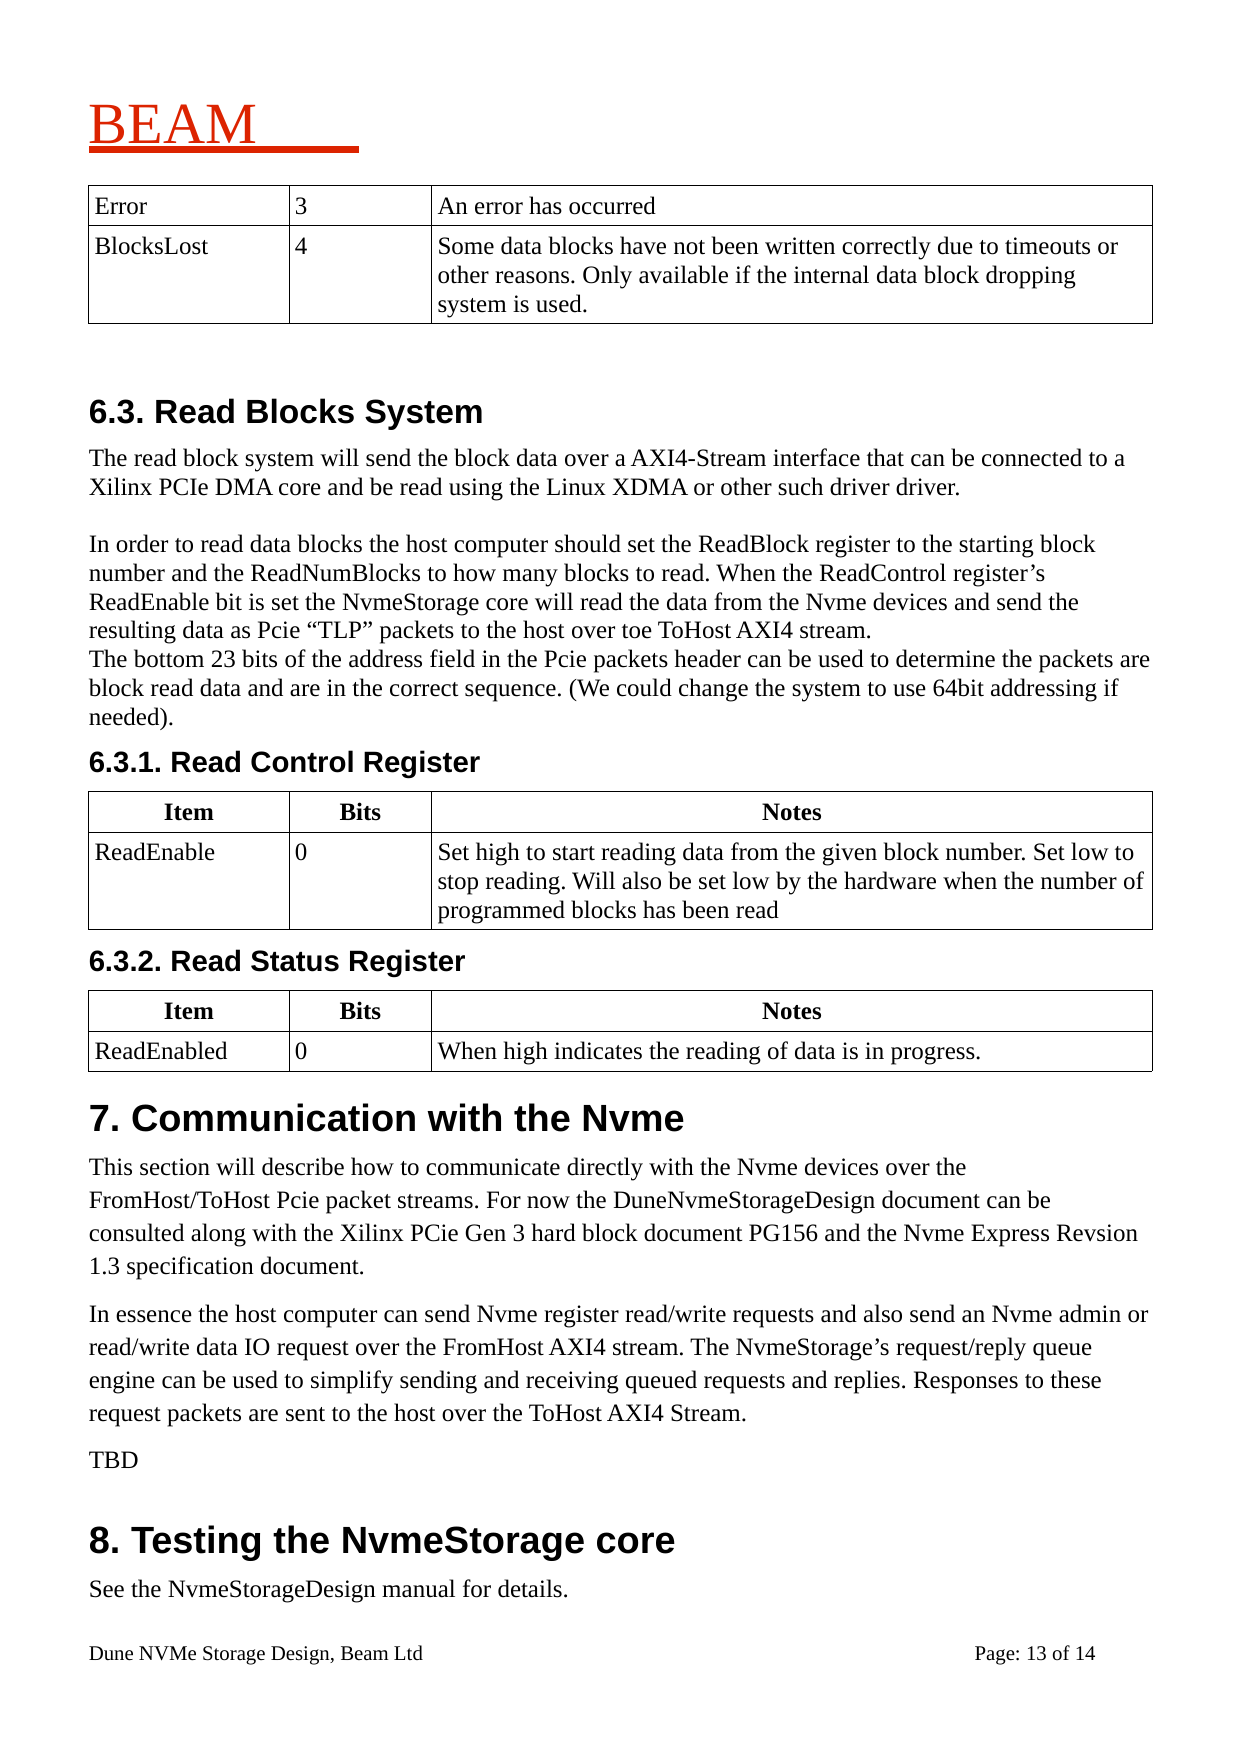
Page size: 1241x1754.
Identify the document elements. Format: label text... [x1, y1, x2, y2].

table_cell Error [89, 186, 289, 225]
table_header Item [89, 792, 289, 832]
table_header Notes [432, 991, 1152, 1031]
subtitle Read Control Register [88, 745, 1152, 779]
text In essence the host computer can send Nvme register read/write requests and also send an Nvme admin or read/write data IO request over the FromHost AXI4 stream. The NvmeStorage’s request/reply queue engine can be used to simplify sending and receiving queued requests and replies. Responses to these request packets are sent to the host over the ToHost AXI4 Stream. [88, 1299, 1152, 1427]
text See the NvmeStorageDesign manual for details. [88, 1574, 1152, 1603]
table_cell 0 [290, 833, 431, 929]
text TBD [88, 1446, 1152, 1474]
table_cell 3 [290, 186, 431, 225]
table_cell Set high to start reading data from the given block number. Set low to stop reading. Will also be set low by the hardware when the number of programmed blocks has been read [432, 833, 1152, 929]
text The bottom 23 bits of the address field in the Pcie packets header can be used to determine the packets are block read data and are in the correct sequence. (We could change the system to use 64bit addressing if needed). [88, 644, 1152, 730]
table_cell Some data blocks have not been written correctly due to timeouts or other reasons. Only available if the internal data block dropping system is used. [432, 226, 1152, 323]
table_cell 4 [290, 226, 431, 323]
table_header Notes [432, 792, 1152, 832]
table_cell ReadEnabled [89, 1032, 289, 1071]
text In order to read data blocks the host computer should set the ReadBlock register to the starting block number and the ReadNumBlocks to how many blocks to read. When the ReadControl register’s ReadEnable bit is set the NvmeStorage core will read the data from the Nvme devices and send the resulting data as Pcie “TLP” packets to the host over toe ToHost AXI4 stream. [88, 529, 1152, 644]
text The read block system will send the block data over a AXI4-Stream interface that can be connected to a Xilinx PCIe DMA core and be read using the Linux XDMA or other such driver driver. [88, 443, 1152, 500]
subtitle Testing the NvmeStorage core [88, 1518, 1152, 1562]
text This section will describe how to communicate directly with the Nvme devices over the FromHost/ToHost Pcie packet streams. For now the DuneNvmeStorageDesign document can be consulted along with the Xilinx PCie Gen 3 hard block document PG156 and the Nvme Express Revsion 1.3 specification document. [88, 1152, 1152, 1280]
table_cell BlocksLost [89, 226, 289, 323]
table_header Bits [290, 792, 431, 832]
table_cell An error has occurred [432, 186, 1152, 225]
table_cell When high indicates the reading of data is in progress. [432, 1032, 1152, 1071]
table_cell 0 [290, 1032, 431, 1071]
subtitle Communication with the Nvme [88, 1096, 1152, 1140]
table_header Bits [290, 991, 431, 1031]
table_cell ReadEnable [89, 833, 289, 929]
subtitle Read Status Register [88, 944, 1152, 978]
table_header Item [89, 991, 289, 1031]
subtitle Read Blocks System [88, 392, 1152, 430]
